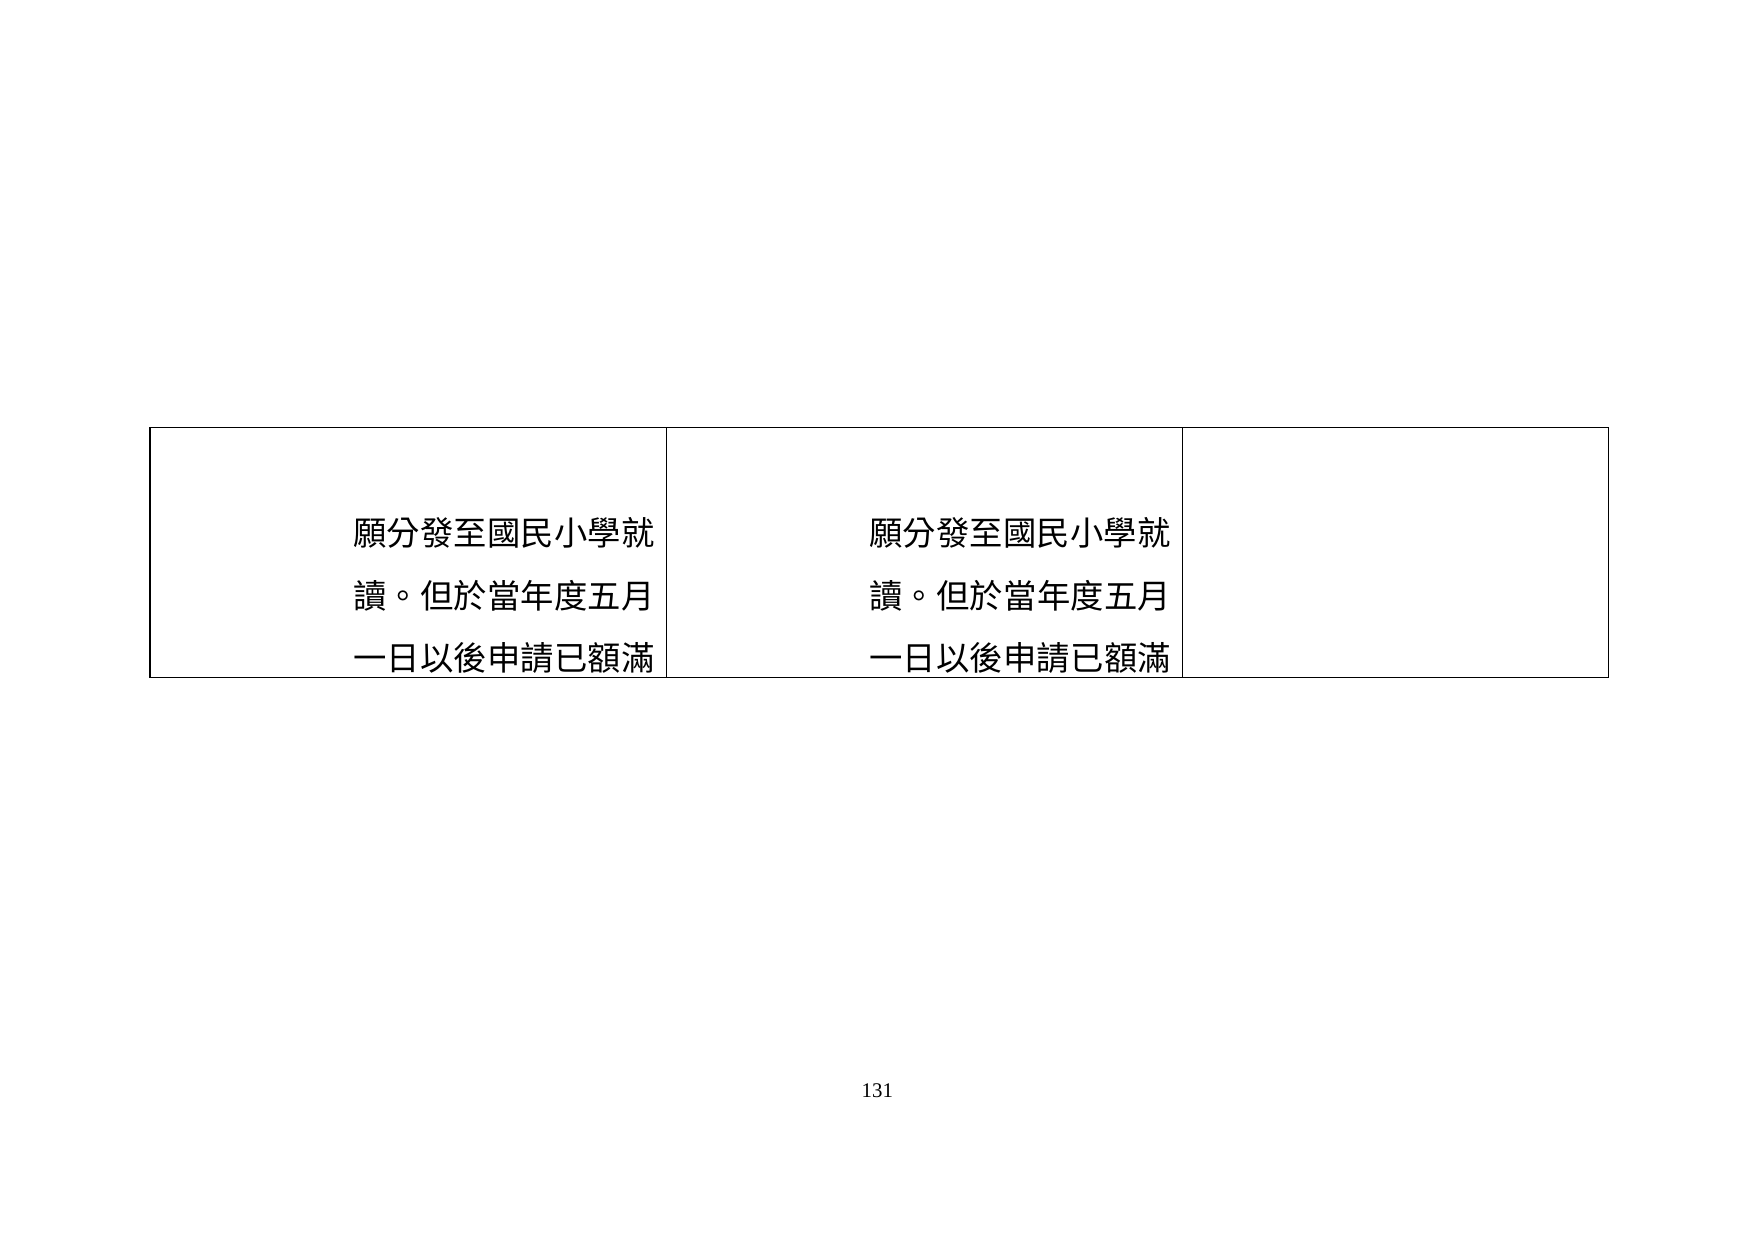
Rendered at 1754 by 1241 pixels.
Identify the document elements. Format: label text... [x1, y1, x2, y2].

table_cell 願分發至國民小學就讀。但於當年度五月一日以後申請已額滿 [667, 428, 1182, 677]
table_cell 願分發至國民小學就讀。但於當年度五月一日以後申請已額滿 [151, 428, 666, 677]
table_cell [1183, 428, 1608, 677]
